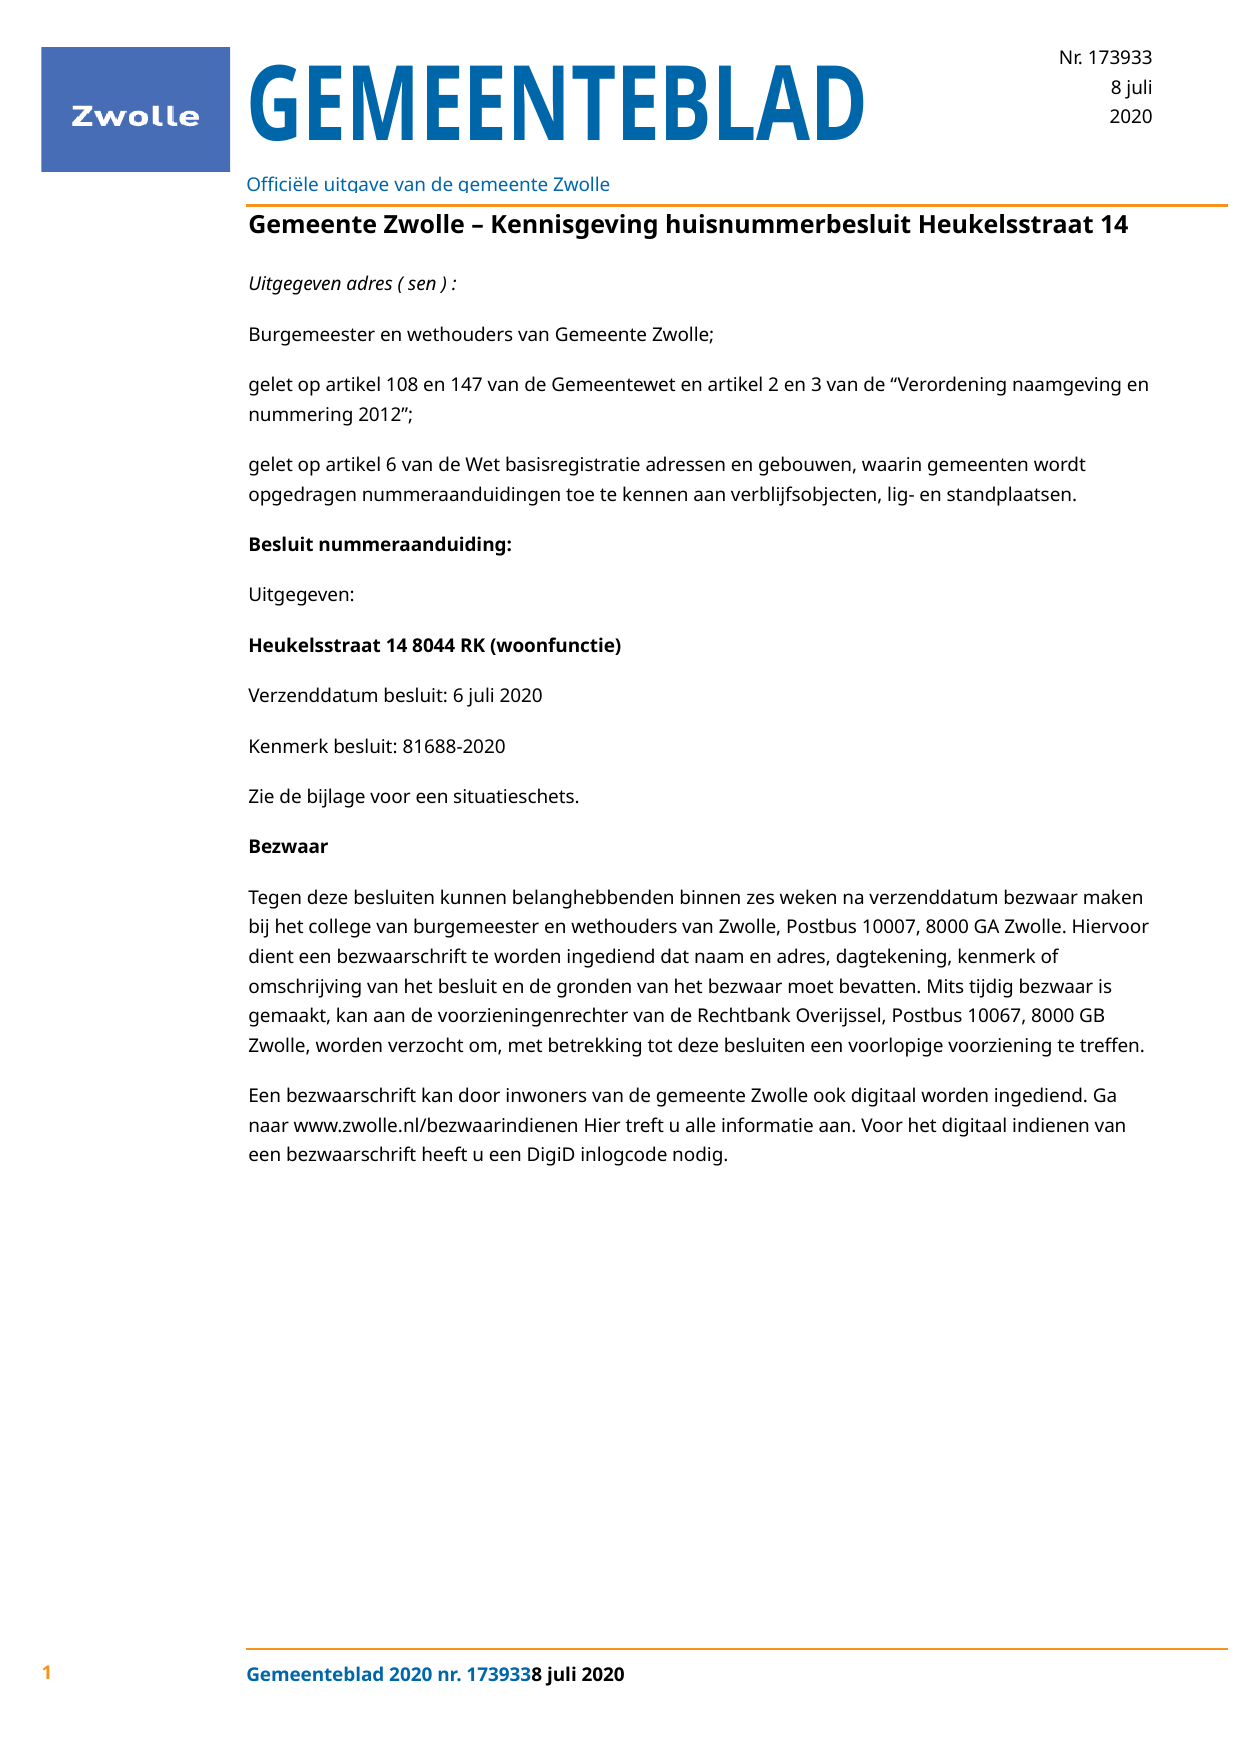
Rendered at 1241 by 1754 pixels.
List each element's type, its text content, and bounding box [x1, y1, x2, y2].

text gelet op artikel 6 van de Wet basisregistratie adressen en gebouwen, waarin gemeenten wordt opgedragen nummeraanduidingen toe te kennen aan verblijfsobjecten, lig- en standplaatsen. [248, 451, 1152, 506]
text Heukelsstraat 14 8044 RK (woonfunctie) [248, 632, 1152, 658]
text Zie de bijlage voor een situatieschets. [248, 783, 1152, 809]
text gelet op artikel 108 en 147 van de Gemeentewet en artikel 2 en 3 van de “Verordening naamgeving en nummering 2012”; [248, 371, 1152, 426]
text Uitgegeven adres ( sen ) : [248, 270, 1152, 296]
text Een bezwaarschrift kan door inwoners van de gemeente Zwolle ook digitaal worden ingediend. Ga naar www.zwolle.nl/bezwaarindienen Hier treft u alle informatie aan. Voor het digitaal indienen van een bezwaarschrift heeft u een DigiD inlogcode nodig. [248, 1082, 1152, 1167]
text Bezwaar [248, 834, 1152, 859]
text Besluit nummeraanduiding: [248, 531, 1152, 557]
text Burgemeester en wethouders van Gemeente Zwolle; [248, 321, 1152, 346]
text Kenmerk besluit: 81688-2020 [248, 733, 1152, 758]
text Verzenddatum besluit: 6 juli 2020 [248, 682, 1152, 708]
text Gemeente Zwolle – Kennisgeving huisnummerbesluit Heukelsstraat 14 [248, 207, 1152, 241]
text Tegen deze besluiten kunnen belanghebbenden binnen zes weken na verzenddatum bezwaar maken bij het college van burgemeester en wethouders van Zwolle, Postbus 10007, 8000 GA Zwolle. Hiervoor dient een bezwaarschrift te worden ingediend dat naam en adres, dagtekening, kenmerk of omschrijving van het besluit en de gronden van het bezwaar moet bevatten. Mits tijdig bezwaar is gemaakt, kan aan de voorzieningenrechter van de Rechtbank Overijssel, Postbus 10067, 8000 GB Zwolle, worden verzocht om, met betrekking tot deze besluiten een voorlopige voorziening te treffen. [248, 884, 1152, 1058]
text Uitgegeven: [248, 582, 1152, 607]
picture [41, 47, 231, 172]
